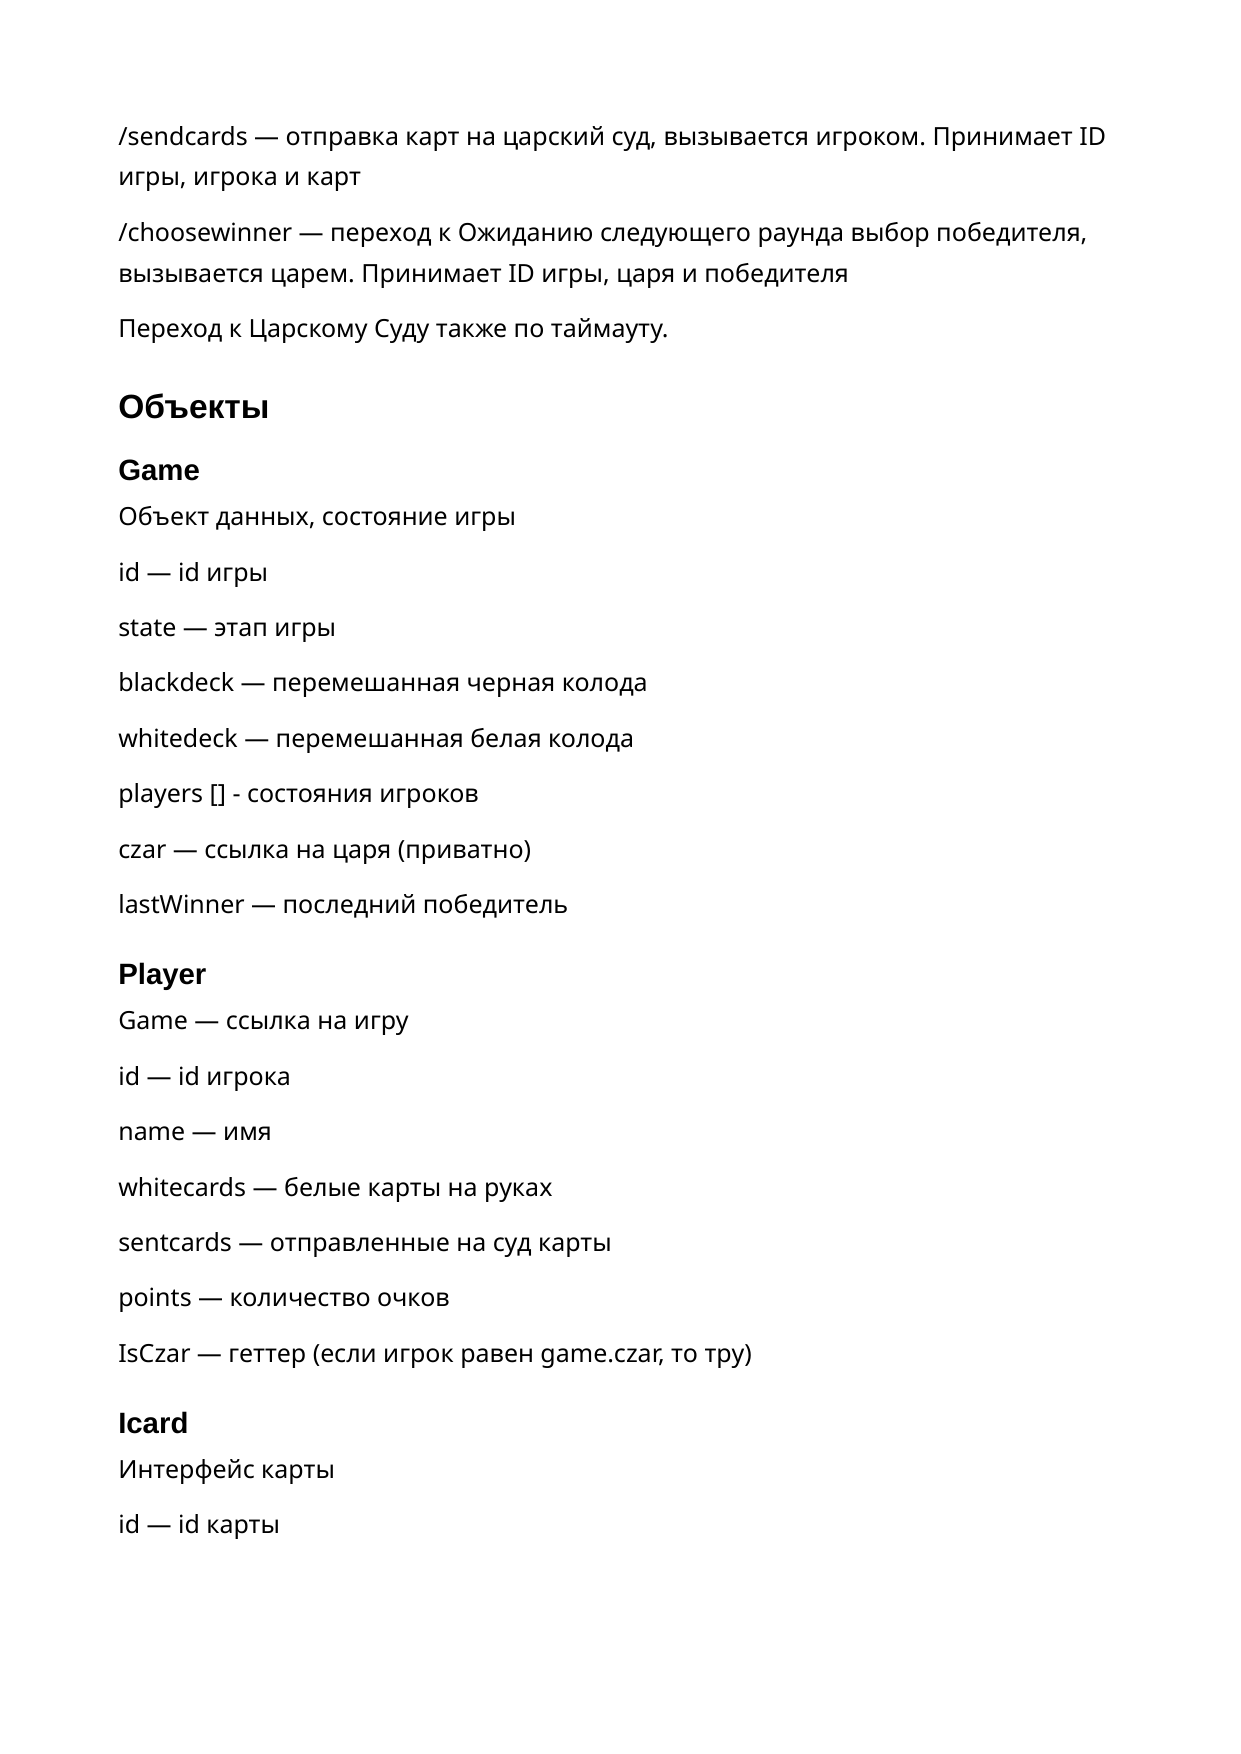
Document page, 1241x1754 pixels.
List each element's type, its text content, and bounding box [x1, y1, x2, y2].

text IsCzar — геттер (если игрок равен game.czar, то тру) [118, 1336, 1122, 1369]
text id — id игрока [118, 1058, 1122, 1092]
text points — количество очков [118, 1280, 1122, 1314]
subtitle Player [118, 957, 1122, 991]
subtitle Game [118, 453, 1122, 486]
text lastWinner — последний победитель [118, 887, 1122, 921]
subtitle Объекты [118, 387, 1122, 426]
text /choosewinner — переход к Ожиданию следующего раунда выбор победителя, вызывается царем. Принимает ID игры, царя и победителя [118, 214, 1122, 289]
text Game — ссылка на игру [118, 1003, 1122, 1037]
text whitecards — белые карты на руках [118, 1169, 1122, 1203]
text state — этап игры [118, 610, 1122, 644]
text Интерфейс карты [118, 1452, 1122, 1486]
text id — id игры [118, 554, 1122, 588]
text whitedeck — перемешанная белая колода [118, 721, 1122, 754]
text blackdeck — перемешанная черная колода [118, 665, 1122, 699]
text /sendcards — отправка карт на царский суд, вызывается игроком. Принимает ID игры, игрока и карт [118, 118, 1122, 193]
text czar — ссылка на царя (приватно) [118, 831, 1122, 865]
text Объект данных, состояние игры [118, 499, 1122, 533]
text sentcards — отправленные на суд карты [118, 1225, 1122, 1259]
text Переход к Царскому Суду также по таймауту. [118, 311, 1122, 345]
text name — имя [118, 1114, 1122, 1148]
subtitle Icard [118, 1406, 1122, 1439]
text players [] - состояния игроков [118, 776, 1122, 810]
text id — id карты [118, 1507, 1122, 1541]
